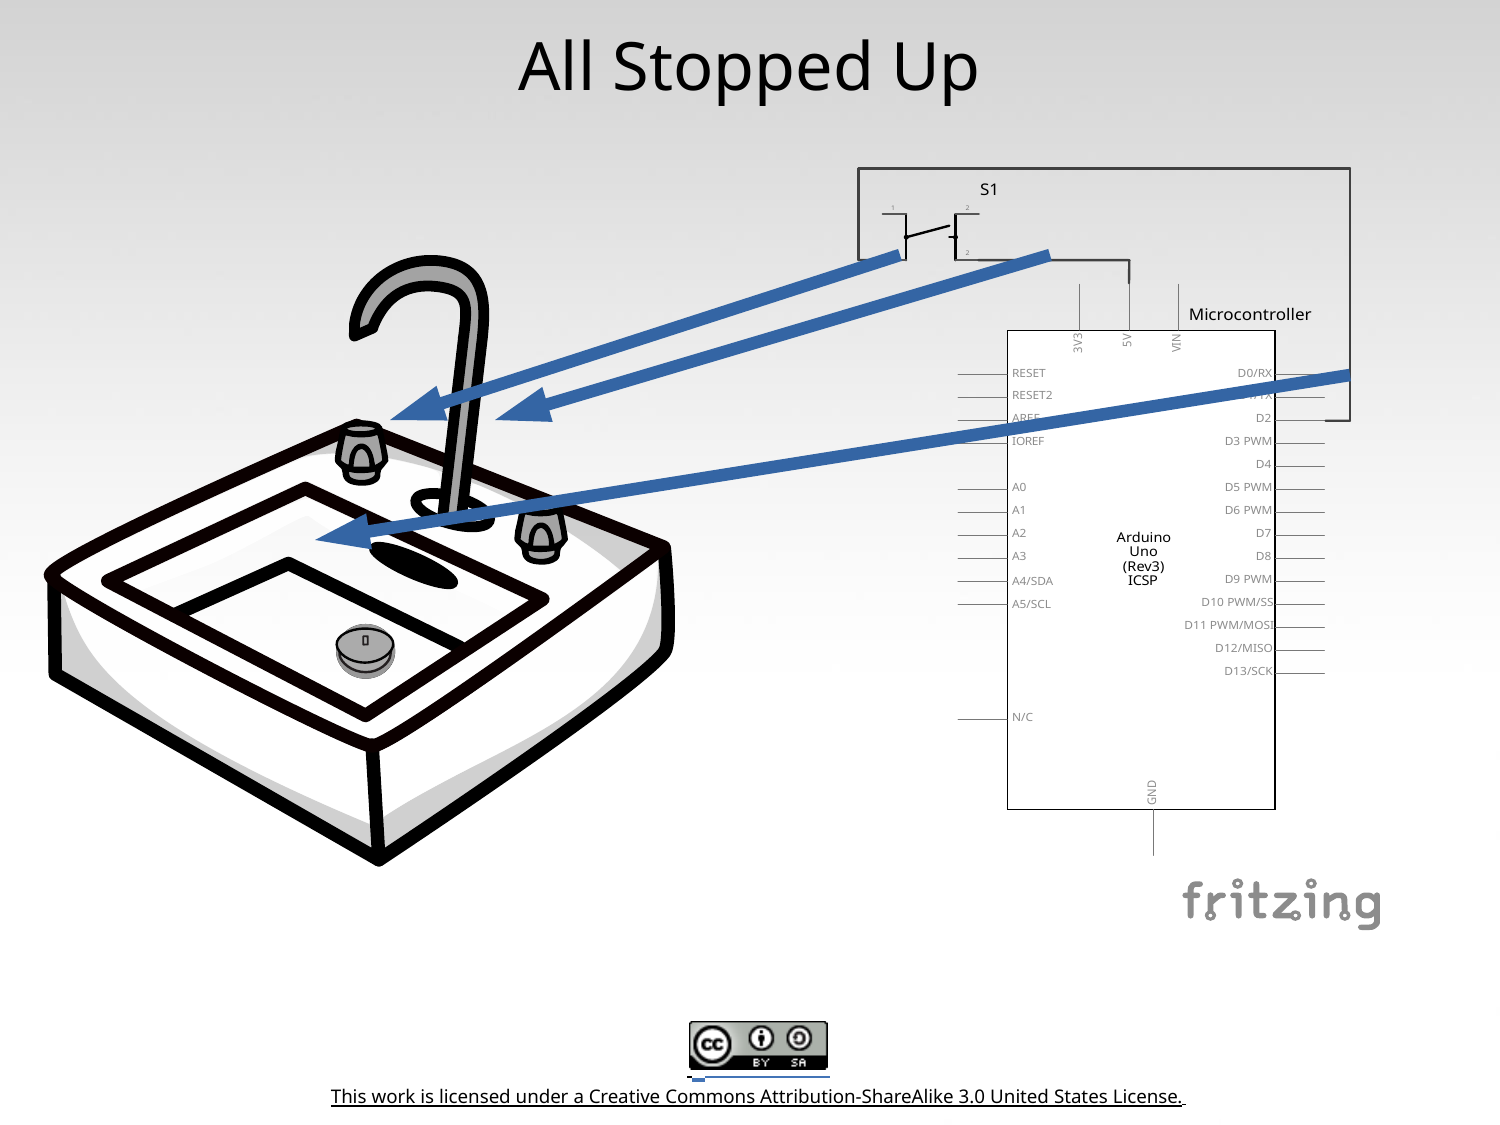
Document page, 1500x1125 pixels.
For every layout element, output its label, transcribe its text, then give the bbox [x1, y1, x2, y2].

title All Stopped Up [112, 50, 1388, 238]
picture [0, 0, 1500, 1125]
